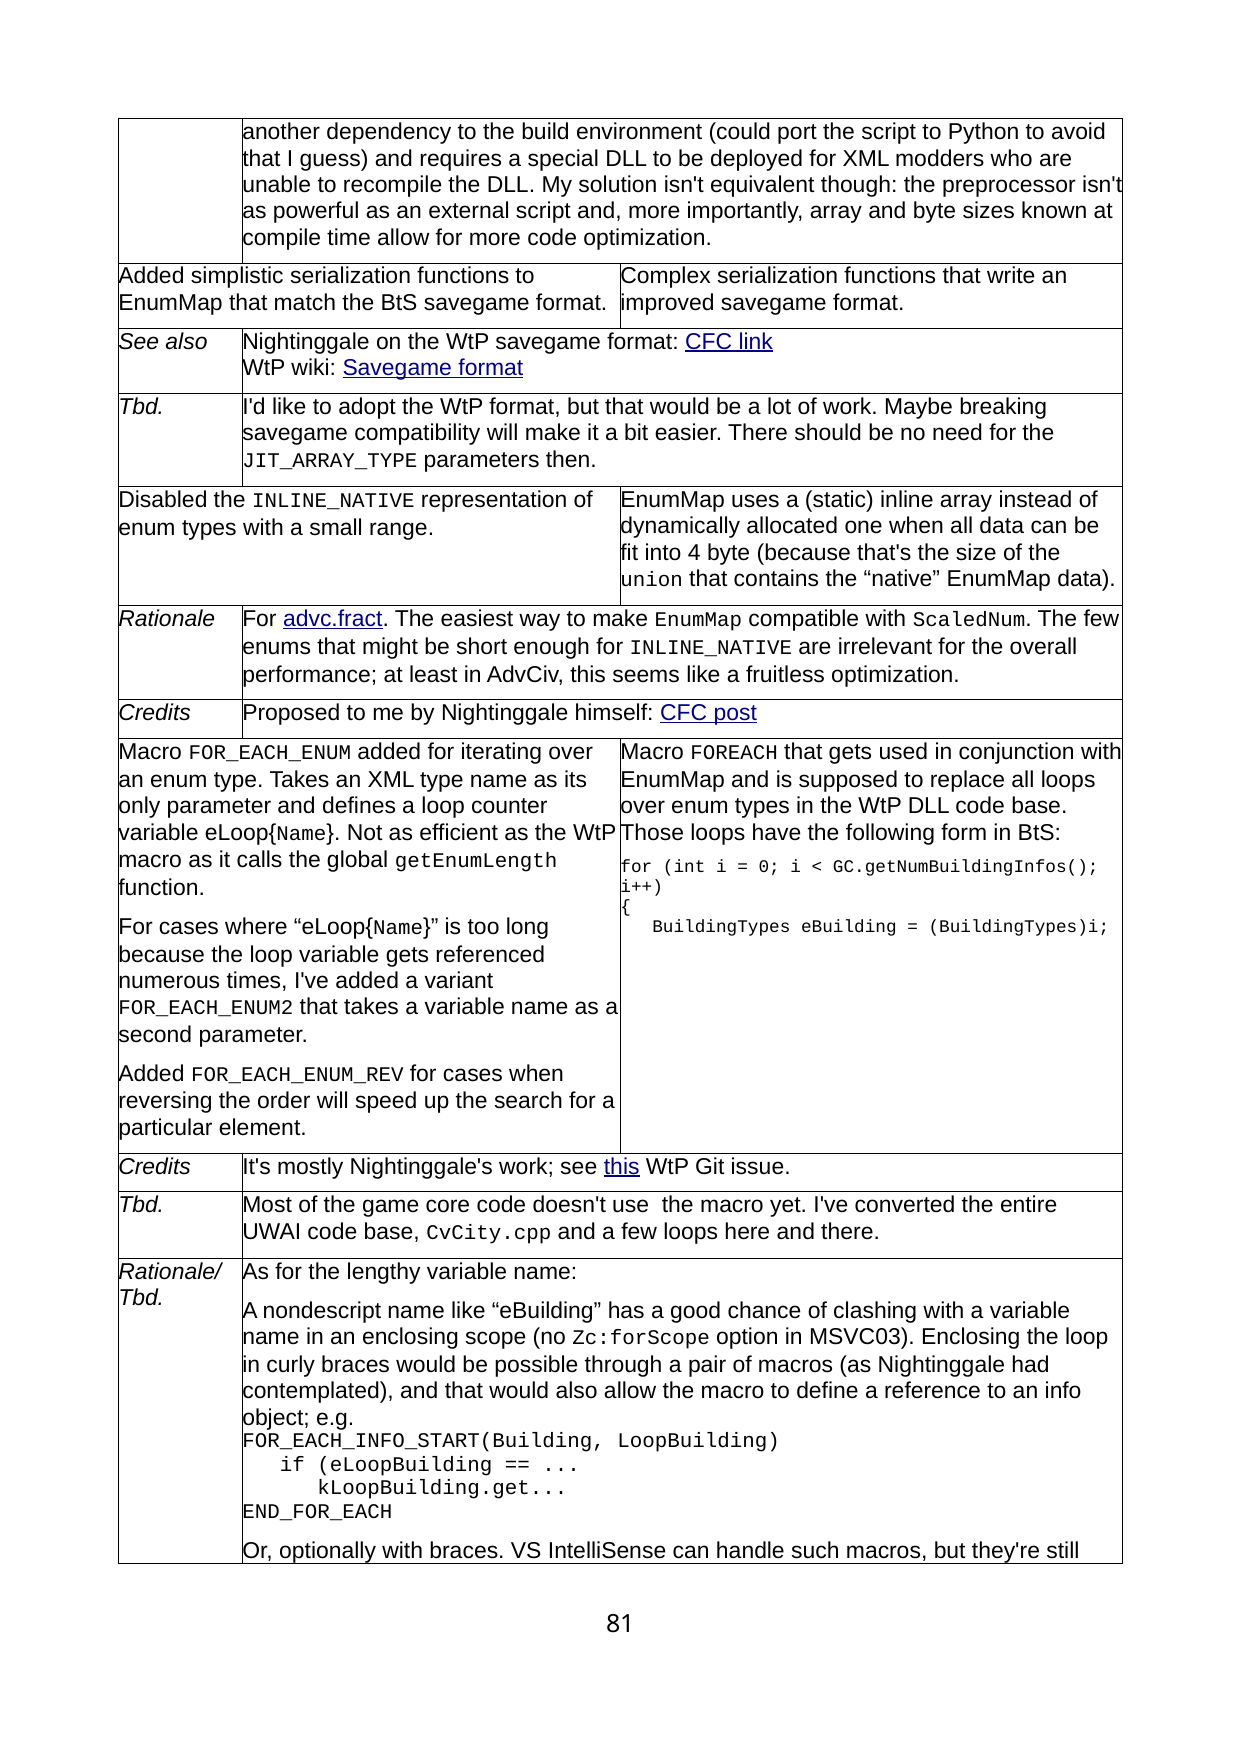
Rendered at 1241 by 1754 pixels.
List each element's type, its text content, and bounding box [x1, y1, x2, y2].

table_cell [119, 119, 242, 262]
table_cell Nightinggale on the WtP savegame format: CFC link WtP wiki: Savegame format [243, 329, 1122, 393]
table_cell For advc.fract. The easiest way to make EnumMap compatible with ScaledNum. The few enums that might be short enough for INLINE_NATIVE are irrelevant for the overall performance; at least in AdvCiv, this seems like a fruitless optimization. [243, 606, 1122, 699]
table_cell Credits [119, 1154, 242, 1191]
table_cell Proposed to me by Nightinggale himself: CFC post [243, 700, 1122, 738]
table_cell See also [119, 329, 242, 393]
table_cell EnumMap uses a (static) inline array instead of dynamically allocated one when all data can be fit into 4 byte (because that's the size of the union that contains the “native” EnumMap data). [621, 487, 1122, 605]
table_cell It's mostly Nightinggale's work; see this WtP Git issue. [243, 1154, 1122, 1191]
table_cell I'd like to adopt the WtP format, but that would be a lot of work. Maybe breaking savegame compatibility will make it a bit easier. There should be no need for the JIT_ARRAY_TYPE parameters then. [243, 394, 1122, 486]
table_cell Rationale/ Tbd. [119, 1259, 242, 1563]
table_cell Credits [119, 700, 242, 738]
table_cell Macro FOR_EACH_ENUM added for iterating over an enum type. Takes an XML type name as its only parameter and defines a loop counter variable eLoop{Name}. Not as efficient as the WtP macro as it calls the global getEnumLength function. For cases where “eLoop{Name}” is too long because the loop variable gets referenced numerous times, I've added a variant FOR_EACH_ENUM2 that takes a variable name as a second parameter. Added FOR_EACH_ENUM_REV for cases when reversing the order will speed up the search for a particular element. [119, 739, 620, 1152]
table_cell Most of the game core code doesn't use the macro yet. I've converted the entire UWAI code base, CvCity.cpp and a few loops here and there. [243, 1192, 1122, 1258]
table_cell Added simplistic serialization functions to EnumMap that match the BtS savegame format. [119, 264, 620, 328]
table_cell Rationale [119, 606, 242, 699]
table_cell another dependency to the build environment (could port the script to Python to avoid that I guess) and requires a special DLL to be deployed for XML modders who are unable to recompile the DLL. My solution isn't equivalent though: the preprocessor isn't as powerful as an external script and, more importantly, array and byte sizes known at compile time allow for more code optimization. [243, 119, 1122, 262]
table_cell Macro FOREACH that gets used in conjunction with EnumMap and is supposed to replace all loops over enum types in the WtP DLL code base. Those loops have the following form in BtS: for (int i = 0; i < GC.getNumBuildingInfos(); i++) { BuildingTypes eBuilding = (BuildingTypes)i; [621, 739, 1122, 1152]
table_cell As for the lengthy variable name: A nondescript name like “eBuilding” has a good chance of clashing with a variable name in an enclosing scope (no Zc:forScope option in MSVC03). Enclosing the loop in curly braces would be possible through a pair of macros (as Nightinggale had contemplated), and that would also allow the macro to define a reference to an info object; e.g. FOR_EACH_INFO_START(Building, LoopBuilding) if (eLoopBuilding == ... kLoopBuilding.get... END_FOR_EACH Or, optionally with braces. VS IntelliSense can handle such macros, but they're still [243, 1259, 1122, 1563]
table_cell Complex serialization functions that write an improved savegame format. [621, 264, 1122, 328]
table_cell Tbd. [119, 1192, 242, 1258]
table_cell Tbd. [119, 394, 242, 486]
table_cell Disabled the INLINE_NATIVE representation of enum types with a small range. [119, 487, 620, 605]
